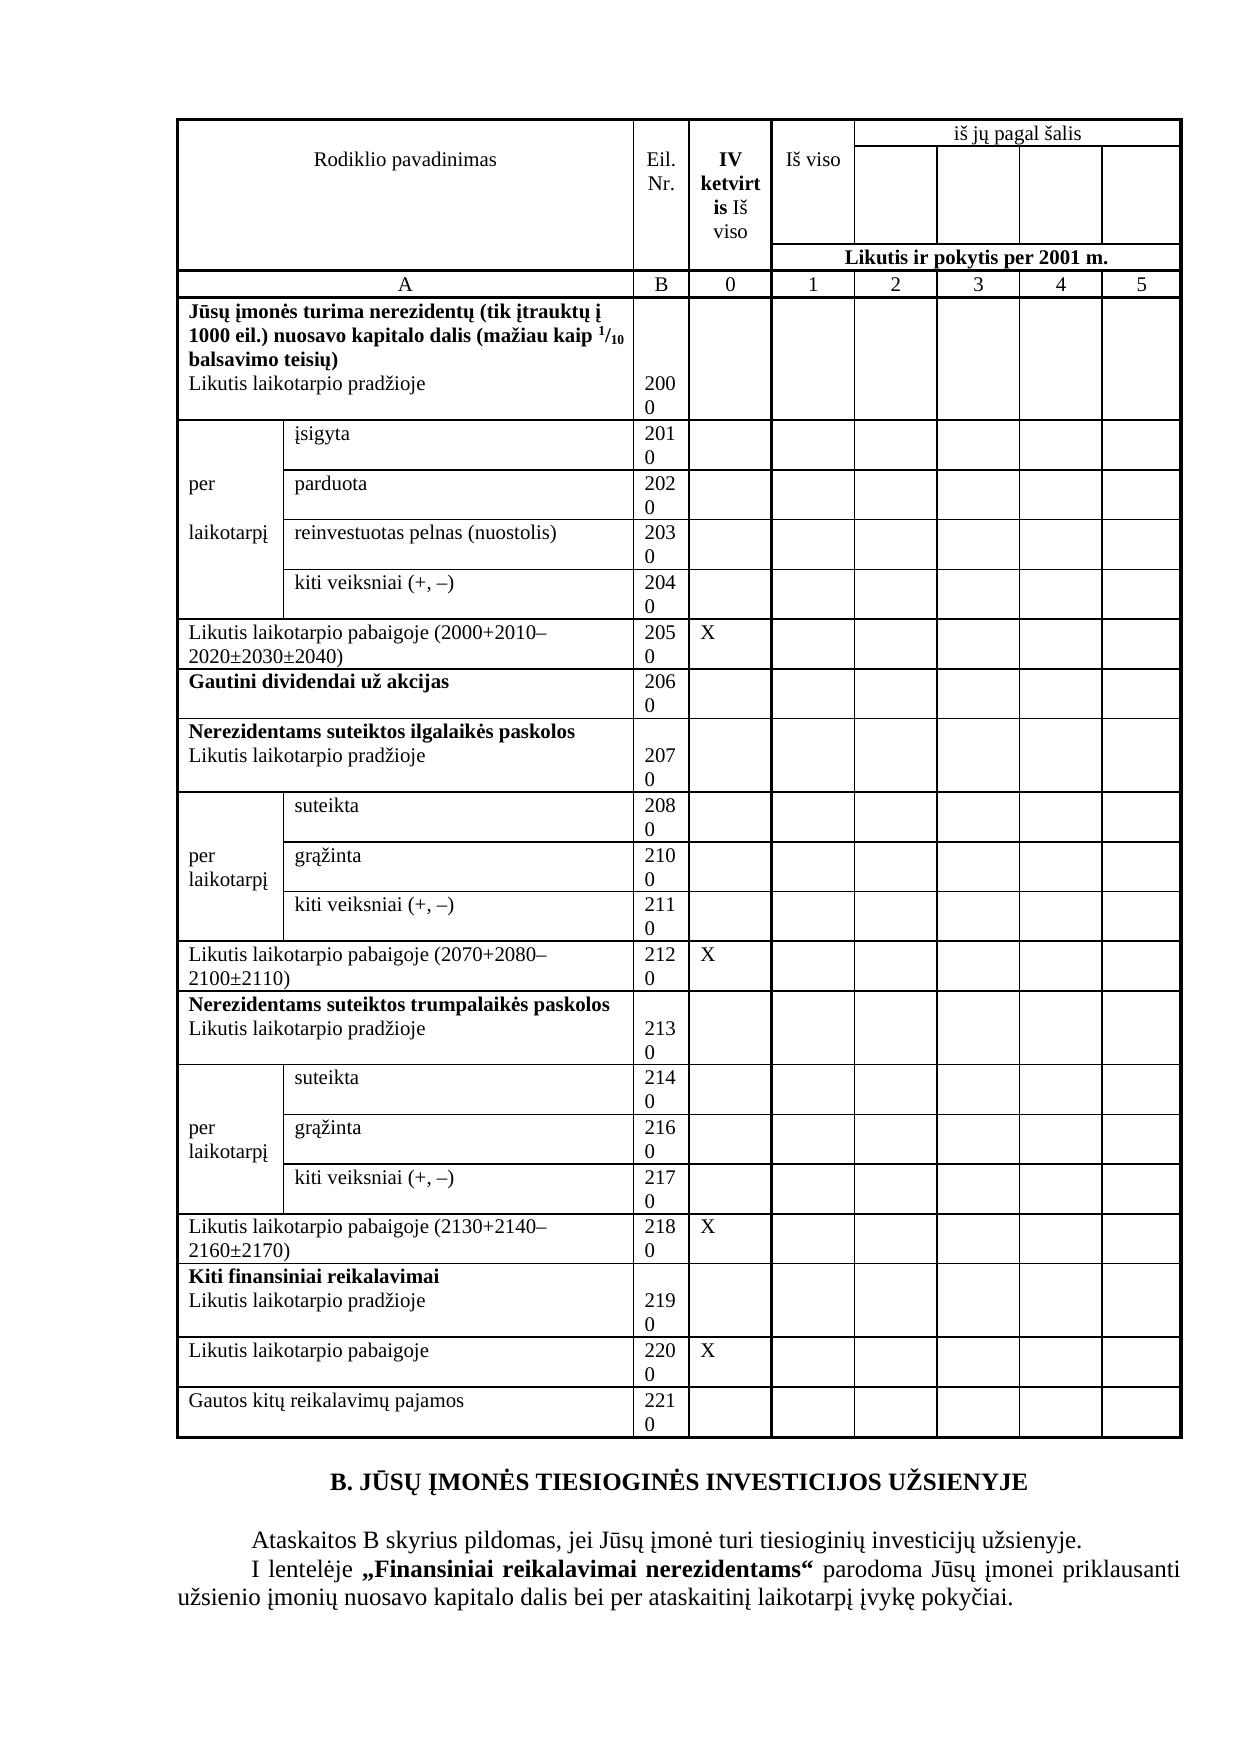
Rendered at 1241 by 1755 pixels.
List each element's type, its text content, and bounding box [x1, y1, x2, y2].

table_cell [773, 520, 854, 568]
table_cell [1103, 1288, 1179, 1336]
table_cell Rodiklio pavadinimas [179, 145, 633, 243]
table_cell Likutis laikotarpio pabaigoje (2000+2010–2020±2030±2040) [179, 620, 633, 668]
table_cell 2110 [634, 892, 688, 940]
table_cell [1020, 299, 1101, 371]
table_cell [855, 299, 936, 371]
table_cell [690, 299, 770, 371]
table_cell [1103, 992, 1179, 1016]
table_cell laikotarpį [179, 519, 283, 568]
table_cell 4 [1020, 272, 1101, 296]
table_cell [855, 1388, 936, 1436]
table_cell [1020, 147, 1101, 243]
table_cell 2180 [634, 1215, 688, 1262]
table_cell [1103, 1165, 1179, 1213]
table_cell Likutis laikotarpio pabaigoje [179, 1338, 633, 1386]
table_cell [690, 371, 770, 419]
table_cell [1020, 520, 1101, 568]
table_cell [773, 371, 854, 419]
table_cell X [690, 620, 770, 668]
table_cell Likutis ir pokytis per 2001 m. [773, 245, 1179, 269]
table_cell [179, 421, 283, 469]
table_cell [1103, 1215, 1179, 1262]
table_cell Likutis laikotarpio pabaigoje (2130+2140–2160±2170) [179, 1215, 633, 1262]
table_cell [179, 569, 283, 618]
table_cell [1020, 1065, 1101, 1113]
table_cell Iš viso [773, 145, 854, 243]
table_cell 2040 [634, 570, 688, 618]
table_cell [690, 743, 770, 791]
table_cell [773, 471, 854, 519]
table_cell [690, 1016, 770, 1064]
table_cell 1 [773, 272, 854, 296]
table_cell 2120 [634, 942, 688, 990]
table_cell [1020, 471, 1101, 519]
table_cell Likutis laikotarpio pradžioje [179, 371, 633, 419]
table_cell [690, 992, 770, 1016]
table_cell [773, 299, 854, 371]
table_cell [855, 1065, 936, 1113]
table_cell [1103, 1115, 1179, 1163]
table_cell Gautos kitų reikalavimų pajamos [179, 1388, 633, 1436]
table_cell [773, 570, 854, 618]
table_cell [855, 620, 936, 668]
table_cell kiti veiksniai (+, –) [284, 570, 633, 618]
table_cell A [179, 272, 633, 296]
table_cell [1103, 371, 1179, 419]
table_cell [773, 1115, 854, 1163]
table_cell [855, 1264, 936, 1288]
table_cell [179, 891, 283, 940]
table_cell 2050 [634, 620, 688, 668]
table_cell per laikotarpį [179, 1114, 283, 1163]
table_cell [938, 1165, 1019, 1213]
table_cell [773, 421, 854, 469]
table_cell 2060 [634, 670, 688, 717]
table_cell [1103, 620, 1179, 668]
table_cell parduota [284, 471, 633, 519]
table_cell per laikotarpį [179, 841, 283, 891]
table_cell 3 [938, 272, 1019, 296]
table_cell [938, 471, 1019, 519]
table_cell [938, 892, 1019, 940]
table_cell Likutis laikotarpio pradžioje [179, 1016, 633, 1064]
table_cell [1020, 793, 1101, 841]
table_cell [855, 1016, 936, 1064]
table_cell [690, 243, 770, 269]
table_cell [1103, 1264, 1179, 1288]
table_cell [855, 892, 936, 940]
table_cell [690, 1065, 770, 1113]
table_header [690, 121, 770, 145]
table_cell [938, 942, 1019, 990]
table_cell [938, 371, 1019, 419]
table_cell [855, 743, 936, 791]
table_cell [855, 1215, 936, 1262]
table_cell [690, 719, 770, 743]
table_cell IV ketvirtis Iš viso [690, 145, 770, 243]
table_cell [773, 843, 854, 891]
table_cell [1020, 670, 1101, 717]
table_cell [1020, 1388, 1101, 1436]
table_header [179, 121, 633, 145]
table_cell suteikta [284, 1065, 633, 1113]
table_cell [1103, 1016, 1179, 1064]
table_cell [690, 421, 770, 469]
table_cell [855, 421, 936, 469]
table_cell Likutis laikotarpio pradžioje [179, 743, 633, 791]
table_cell [938, 1215, 1019, 1262]
table_cell [179, 793, 283, 841]
table_cell [634, 719, 688, 743]
table_cell [179, 243, 633, 269]
table_cell [1103, 719, 1179, 743]
table_cell [1103, 147, 1179, 243]
table_cell [1103, 743, 1179, 791]
table_cell [690, 1264, 770, 1288]
table_cell [690, 1388, 770, 1436]
table_cell [938, 299, 1019, 371]
table_cell suteikta [284, 793, 633, 841]
table_cell X [690, 1338, 770, 1386]
table_cell [690, 892, 770, 940]
table_cell [855, 1165, 936, 1213]
table_cell 2170 [634, 1165, 688, 1213]
table_cell [1020, 1288, 1101, 1336]
table_cell Gautini dividendai už akcijas [179, 670, 633, 717]
table_cell [1020, 371, 1101, 419]
table_cell [773, 1215, 854, 1262]
table_cell [773, 942, 854, 990]
table_cell [855, 520, 936, 568]
table_cell 2080 [634, 793, 688, 841]
table_cell [773, 1338, 854, 1386]
table_cell [1020, 843, 1101, 891]
table_cell [855, 1115, 936, 1163]
table_cell [690, 570, 770, 618]
table_cell [1103, 299, 1179, 371]
table_cell [855, 371, 936, 419]
table_cell [938, 670, 1019, 717]
table_cell [1103, 1388, 1179, 1436]
table_cell Jūsų įmonės turima nerezidentų (tik įtrauktų į 1000 eil.) nuosavo kapitalo dalis (mažiau kaip 1/10 balsavimo teisių) [179, 299, 633, 371]
table_cell Eil. Nr. [634, 145, 688, 243]
table_cell [1020, 620, 1101, 668]
table_cell 2140 [634, 1065, 688, 1113]
table_cell [1020, 942, 1101, 990]
table_cell [855, 942, 936, 990]
table_cell [690, 793, 770, 841]
text B. JŪSŲ įMONĖs TIESIOGINĖS INVESTICIJOS UŽSIENyje [177, 1467, 1181, 1496]
table_cell [938, 147, 1019, 243]
table_cell [773, 1165, 854, 1213]
table_cell [1103, 1338, 1179, 1386]
table_cell [855, 570, 936, 618]
table_cell [938, 620, 1019, 668]
table_cell [1103, 570, 1179, 618]
table_cell [855, 843, 936, 891]
table_cell [690, 471, 770, 519]
table_cell [938, 1264, 1019, 1288]
text I lentelėje „Finansiniai reikalavimai nerezidentams“ parodoma Jūsų įmonei priklausanti užsienio įmonių nuosavo kapitalo dalis bei per ataskaitinį laikotarpį įvykę pokyčiai. [177, 1554, 1181, 1611]
table_cell [938, 793, 1019, 841]
table_cell Likutis laikotarpio pabaigoje (2070+2080–2100±2110) [179, 942, 633, 990]
table_cell grąžinta [284, 843, 633, 891]
table_cell [1103, 843, 1179, 891]
table_cell [773, 1388, 854, 1436]
table_cell [1020, 1016, 1101, 1064]
table_cell Kiti finansiniai reikalavimai [179, 1264, 633, 1288]
table_cell [938, 421, 1019, 469]
table_cell 2030 [634, 520, 688, 568]
table_cell [855, 147, 936, 243]
table_cell [1103, 793, 1179, 841]
table_header iš jų pagal šalis [855, 121, 1179, 145]
table_cell 2020 [634, 471, 688, 519]
table_cell [773, 992, 854, 1016]
table_cell [938, 1115, 1019, 1163]
table_cell [938, 992, 1019, 1016]
table_cell [1020, 992, 1101, 1016]
table_cell [634, 1264, 688, 1288]
table_cell [938, 570, 1019, 618]
table_cell [690, 1115, 770, 1163]
table_cell [1020, 570, 1101, 618]
table_cell [1020, 1215, 1101, 1262]
table_cell reinvestuotas pelnas (nuostolis) [284, 520, 633, 568]
table_cell [938, 1016, 1019, 1064]
table_cell [773, 620, 854, 668]
table_cell [634, 992, 688, 1016]
table_cell [690, 520, 770, 568]
table_cell [1020, 1338, 1101, 1386]
table_cell [179, 1065, 283, 1113]
table_cell [1103, 471, 1179, 519]
table_cell 2100 [634, 843, 688, 891]
table_cell įsigyta [284, 421, 633, 469]
table_cell [773, 793, 854, 841]
table_cell X [690, 1215, 770, 1262]
table_cell 2 [855, 272, 936, 296]
table_cell Nerezidentams suteiktos ilgalaikės paskolos [179, 719, 633, 743]
table_cell [690, 1288, 770, 1336]
table_cell [938, 843, 1019, 891]
table_cell [179, 1163, 283, 1213]
table_cell grąžinta [284, 1115, 633, 1163]
table_cell [1103, 1065, 1179, 1113]
table_cell 0 [690, 272, 770, 296]
table_cell 2210 [634, 1388, 688, 1436]
table_cell [938, 1338, 1019, 1386]
table_cell B [634, 272, 688, 296]
table_cell kiti veiksniai (+, –) [284, 1165, 633, 1213]
table_cell [773, 1065, 854, 1113]
table_cell [773, 892, 854, 940]
table_cell [1020, 1165, 1101, 1213]
table_cell [855, 793, 936, 841]
table_cell [1020, 892, 1101, 940]
table_cell [1103, 421, 1179, 469]
table_cell [1020, 1115, 1101, 1163]
table_cell [1020, 719, 1101, 743]
table_cell [938, 1388, 1019, 1436]
table_cell [634, 243, 688, 269]
table_cell [773, 670, 854, 717]
table_cell [690, 843, 770, 891]
table_cell Likutis laikotarpio pradžioje [179, 1288, 633, 1336]
table_cell [855, 992, 936, 1016]
table_cell [1020, 743, 1101, 791]
table_cell [773, 743, 854, 791]
table_cell 2200 [634, 1338, 688, 1386]
table_cell [855, 719, 936, 743]
table_cell Nerezidentams suteiktos trumpalaikės paskolos [179, 992, 633, 1016]
table_cell [938, 1065, 1019, 1113]
table_cell [1020, 421, 1101, 469]
table_header [773, 121, 854, 145]
table_cell [690, 1165, 770, 1213]
table_cell [634, 299, 688, 371]
table_cell 5 [1103, 272, 1179, 296]
table_cell [1103, 520, 1179, 568]
table_cell 2000 [634, 371, 688, 419]
table_cell [1103, 892, 1179, 940]
table_cell [938, 743, 1019, 791]
table_cell [1103, 942, 1179, 990]
table_cell [773, 1288, 854, 1336]
table_cell 2070 [634, 743, 688, 791]
table_cell [1020, 1264, 1101, 1288]
table_cell 2190 [634, 1288, 688, 1336]
table_cell [938, 520, 1019, 568]
table_cell [773, 719, 854, 743]
table_cell [773, 1264, 854, 1288]
table_cell [938, 1288, 1019, 1336]
table_cell per [179, 469, 283, 519]
table_cell [855, 471, 936, 519]
table_cell [855, 1288, 936, 1336]
table_cell [690, 670, 770, 717]
table_cell kiti veiksniai (+, –) [284, 892, 633, 940]
table_cell 2010 [634, 421, 688, 469]
table_cell 2130 [634, 1016, 688, 1064]
table_cell [855, 670, 936, 717]
table_cell [773, 1016, 854, 1064]
table_header [634, 121, 688, 145]
table_cell [855, 1338, 936, 1386]
table_cell [938, 719, 1019, 743]
table_cell X [690, 942, 770, 990]
table_cell [1103, 670, 1179, 717]
table_cell 2160 [634, 1115, 688, 1163]
text Ataskaitos B skyrius pildomas, jei Jūsų įmonė turi tiesioginių investicijų užsienyje. [177, 1525, 1181, 1554]
